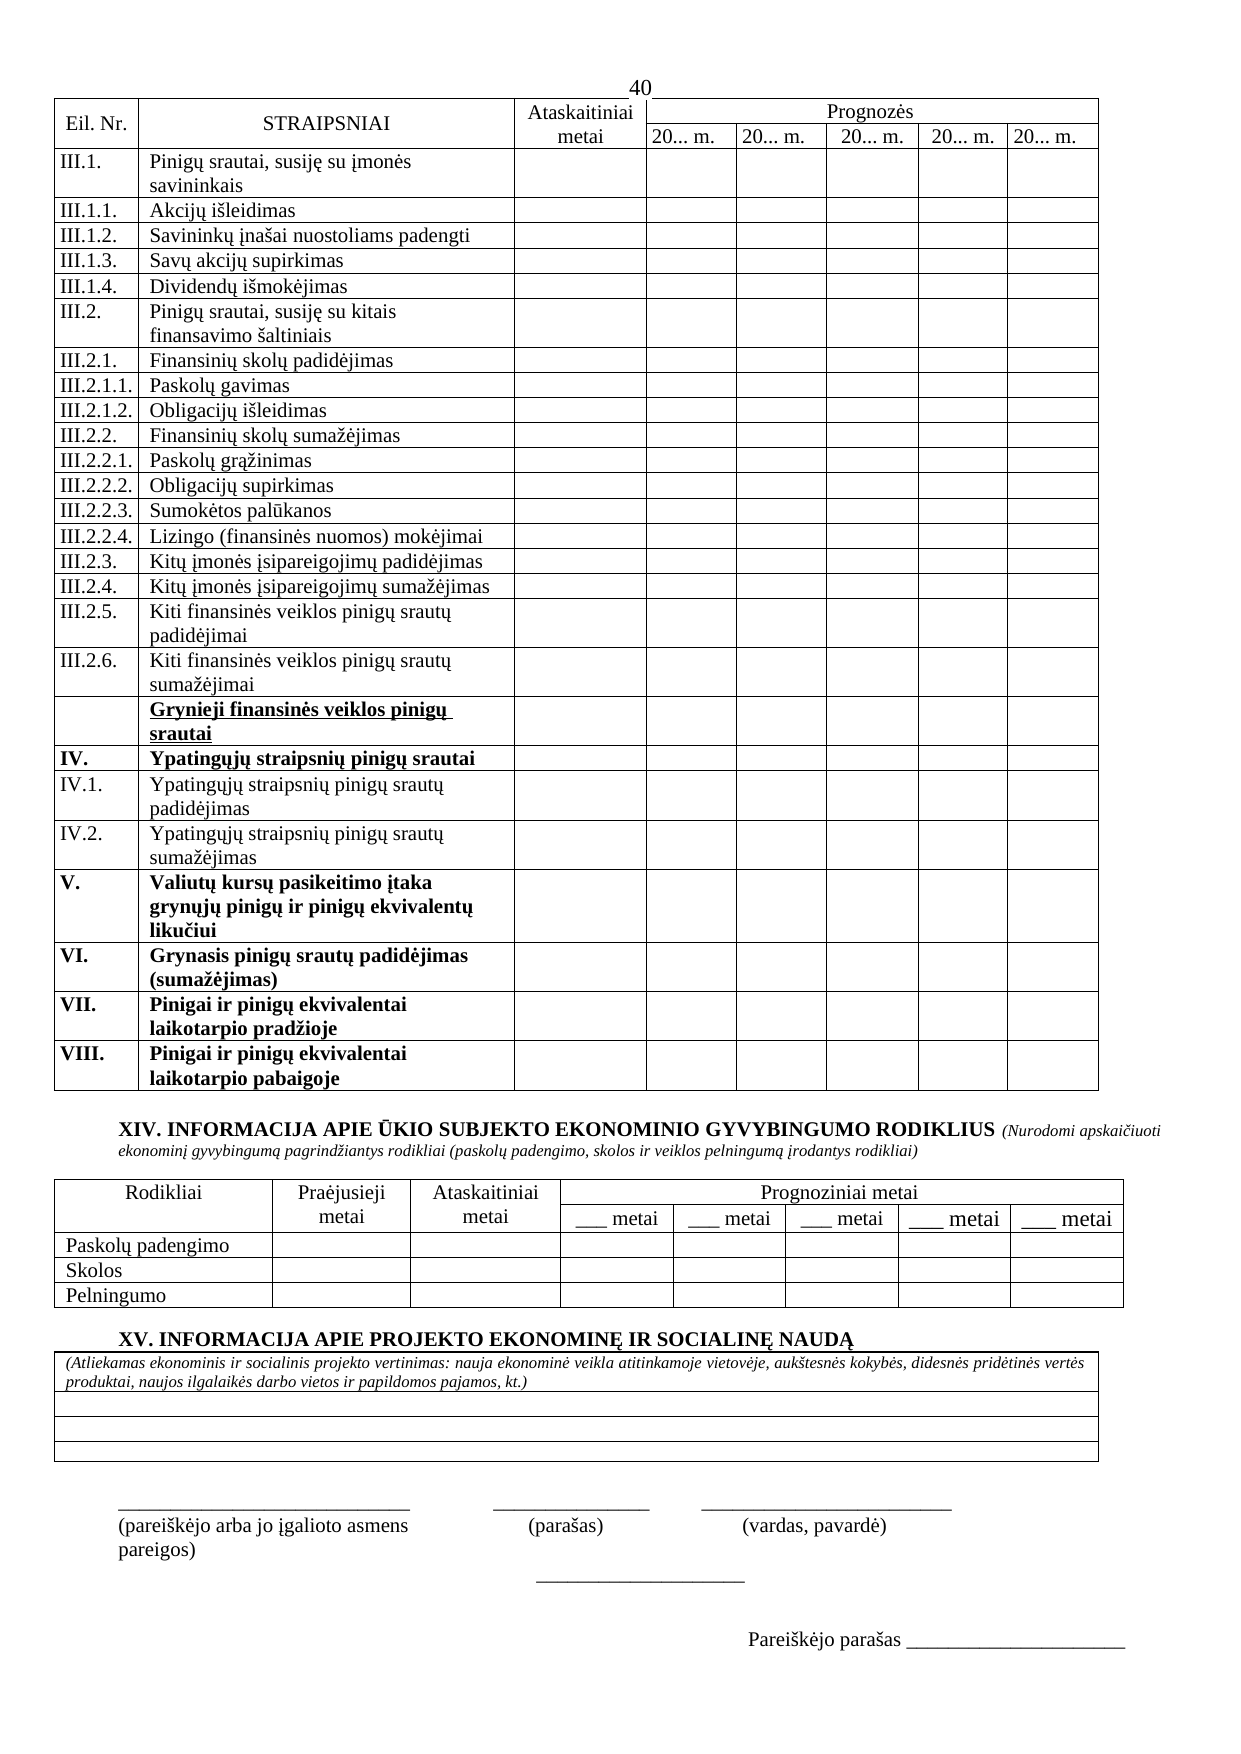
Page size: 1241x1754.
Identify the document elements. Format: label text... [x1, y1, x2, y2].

table_cell Lizingo (finansinės nuomos) mokėjimai [139, 524, 514, 548]
table_cell [674, 1258, 785, 1282]
table_cell [647, 524, 736, 548]
text ____________________ [118, 1561, 1162, 1585]
table_cell [919, 149, 1007, 197]
table_cell III.2.1. [55, 348, 138, 372]
table_cell [561, 1258, 673, 1282]
table_cell [647, 599, 736, 647]
table_cell [919, 348, 1007, 372]
table_cell [737, 299, 826, 347]
table_cell [647, 348, 736, 372]
table_cell [1008, 348, 1098, 372]
table_cell III.2. [55, 299, 138, 347]
table_cell [737, 599, 826, 647]
table_cell [919, 574, 1007, 598]
table_cell [515, 223, 646, 247]
table_cell [737, 348, 826, 372]
table_cell [647, 697, 736, 745]
table_cell [647, 149, 736, 197]
table_cell [647, 448, 736, 472]
table_cell [515, 821, 646, 869]
table_cell [827, 423, 918, 447]
table_cell [737, 574, 826, 598]
table_cell [411, 1233, 560, 1257]
table_cell [515, 1041, 646, 1089]
table_cell [1008, 697, 1098, 745]
table_cell 20... m. [827, 124, 918, 148]
table_cell [515, 398, 646, 422]
table_cell III.2.5. [55, 599, 138, 647]
text (pareiškėjo arba jo įgalioto asmens (parašas) (vardas, pavardė) [118, 1513, 1162, 1537]
table_cell Finansinių skolų sumažėjimas [139, 423, 514, 447]
table_cell [919, 373, 1007, 397]
table_header Eil. Nr. [55, 99, 138, 148]
table_cell 20... m. [647, 124, 736, 148]
table_cell [1008, 943, 1098, 991]
table_cell [1008, 574, 1098, 598]
table_cell [919, 870, 1007, 942]
text ____________________________ _______________ ________________________ [118, 1488, 1162, 1513]
table_cell [737, 249, 826, 272]
table_cell [515, 423, 646, 447]
table_cell Pelningumo [55, 1283, 272, 1307]
table_header Ataskaitiniai metai [411, 1180, 560, 1232]
table_cell [827, 373, 918, 397]
table_cell [919, 423, 1007, 447]
table_cell III.2.6. [55, 648, 138, 696]
table_cell [827, 574, 918, 598]
table_cell [1011, 1283, 1123, 1307]
table_cell 20... m. [737, 124, 826, 148]
table_cell [919, 992, 1007, 1040]
table_cell [1008, 373, 1098, 397]
table_cell [1008, 398, 1098, 422]
table_cell [737, 943, 826, 991]
table_cell [647, 223, 736, 247]
table_cell [737, 149, 826, 197]
table_cell [1011, 1233, 1123, 1257]
table_cell [737, 771, 826, 819]
text XV. INFORMACIJA APIE PROJEKTO EKONOMINĘ IR SOCIALINĘ NAUDĄ [118, 1327, 1162, 1351]
table_cell [647, 473, 736, 497]
table_cell [1008, 423, 1098, 447]
table_cell [273, 1258, 410, 1282]
table_cell [1008, 1041, 1098, 1089]
table_cell [827, 771, 918, 819]
table_cell [899, 1258, 1010, 1282]
table_cell III.2.3. [55, 549, 138, 573]
table_header STRAIPSNIAI [139, 99, 514, 148]
table_cell [919, 943, 1007, 991]
table_cell Kitų įmonės įsipareigojimų padidėjimas [139, 549, 514, 573]
table_cell [827, 473, 918, 497]
table_cell III.2.1.1. [55, 373, 138, 397]
table_cell IV. [55, 746, 138, 770]
table_cell Valiutų kursų pasikeitimo įtaka grynųjų pinigų ir pinigų ekvivalentų likučiui [139, 870, 514, 942]
table_cell [827, 149, 918, 197]
table_cell [919, 249, 1007, 272]
table_cell Pinigų srautai, susiję su įmonės savininkais [139, 149, 514, 197]
table_cell [737, 473, 826, 497]
table_cell [1008, 771, 1098, 819]
table_cell [919, 648, 1007, 696]
table_cell Ypatingųjų straipsnių pinigų srautų sumažėjimas [139, 821, 514, 869]
table_cell [737, 870, 826, 942]
table_cell [737, 549, 826, 573]
table_cell Ypatingųjų straipsnių pinigų srautai [139, 746, 514, 770]
table_cell [827, 992, 918, 1040]
table_cell [515, 697, 646, 745]
text pareigos) [118, 1537, 1162, 1561]
table_header Ataskaitiniai metai [515, 99, 646, 148]
table_cell III.2.4. [55, 574, 138, 598]
table_cell [515, 524, 646, 548]
table_cell [1008, 821, 1098, 869]
table_cell [827, 223, 918, 247]
table_cell Ypatingųjų straipsnių pinigų srautų padidėjimas [139, 771, 514, 819]
table_cell [737, 746, 826, 770]
table_cell [1008, 870, 1098, 942]
table_cell [647, 249, 736, 272]
table_cell [827, 274, 918, 298]
table_cell [561, 1283, 673, 1307]
table_cell [786, 1258, 898, 1282]
table_cell [899, 1233, 1010, 1257]
table_cell [1008, 274, 1098, 298]
table_cell [411, 1283, 560, 1307]
table_cell [737, 274, 826, 298]
table_cell [647, 870, 736, 942]
table_cell [737, 697, 826, 745]
table_cell [827, 524, 918, 548]
table_cell [1011, 1258, 1123, 1282]
table_header Praėjusieji metai [273, 1180, 410, 1232]
table_cell Finansinių skolų padidėjimas [139, 348, 514, 372]
table_cell Savininkų įnašai nuostoliams padengti [139, 223, 514, 247]
table_cell Sumokėtos palūkanos [139, 499, 514, 522]
table_cell [647, 943, 736, 991]
table_cell [674, 1283, 785, 1307]
table_cell [737, 398, 826, 422]
table_cell [919, 524, 1007, 548]
table_cell [737, 648, 826, 696]
table_cell [919, 398, 1007, 422]
table_cell III.1.1. [55, 198, 138, 222]
table_cell [919, 599, 1007, 647]
table_cell [647, 574, 736, 598]
table_cell [273, 1233, 410, 1257]
table_cell [515, 574, 646, 598]
table_cell VI. [55, 943, 138, 991]
table_cell Kiti finansinės veiklos pinigų srautų sumažėjimai [139, 648, 514, 696]
table_cell [737, 223, 826, 247]
table_cell [827, 299, 918, 347]
table_cell Kitų įmonės įsipareigojimų sumažėjimas [139, 574, 514, 598]
table_cell [55, 1442, 1098, 1461]
table_cell [827, 821, 918, 869]
table_cell [515, 299, 646, 347]
table_cell [919, 549, 1007, 573]
table_cell III.2.2.3. [55, 499, 138, 522]
table_cell [919, 1041, 1007, 1089]
table_cell [919, 771, 1007, 819]
table_cell [737, 198, 826, 222]
table_cell III.1. [55, 149, 138, 197]
table_header Rodikliai [55, 1180, 272, 1232]
table_cell V. [55, 870, 138, 942]
table_cell [827, 448, 918, 472]
table_cell Pinigai ir pinigų ekvivalentai laikotarpio pabaigoje [139, 1041, 514, 1089]
table_cell [515, 599, 646, 647]
table_cell [827, 249, 918, 272]
table_cell [647, 1041, 736, 1089]
table_cell [737, 423, 826, 447]
table_cell [919, 473, 1007, 497]
table_cell [899, 1283, 1010, 1307]
table_cell [647, 198, 736, 222]
table_cell [1008, 549, 1098, 573]
table_cell [647, 771, 736, 819]
table_cell [737, 524, 826, 548]
table_cell [1008, 448, 1098, 472]
table_cell [647, 648, 736, 696]
table_cell [647, 299, 736, 347]
table_cell [827, 943, 918, 991]
table_cell [827, 648, 918, 696]
table_cell Pinigai ir pinigų ekvivalentai laikotarpio pradžioje [139, 992, 514, 1040]
table_cell [827, 697, 918, 745]
table_cell [515, 549, 646, 573]
table_cell IV.2. [55, 821, 138, 869]
table_cell [515, 648, 646, 696]
table_cell [1008, 473, 1098, 497]
table_cell [919, 746, 1007, 770]
table_cell Pinigų srautai, susiję su kitais finansavimo šaltiniais [139, 299, 514, 347]
table_cell Savų akcijų supirkimas [139, 249, 514, 272]
table_cell [786, 1283, 898, 1307]
table_cell [561, 1233, 673, 1257]
table_cell [515, 249, 646, 272]
table_cell [515, 943, 646, 991]
table_cell [1008, 499, 1098, 522]
table_cell Paskolų gavimas [139, 373, 514, 397]
table_cell [273, 1283, 410, 1307]
table_cell [827, 1041, 918, 1089]
table_cell [647, 398, 736, 422]
table_cell [1008, 299, 1098, 347]
table_cell III.2.2.2. [55, 473, 138, 497]
table_cell Paskolų padengimo [55, 1233, 272, 1257]
table_cell III.2.2.1. [55, 448, 138, 472]
table_cell ___ metai [786, 1205, 898, 1232]
table_cell III.2.2. [55, 423, 138, 447]
table_cell 20... m. [919, 124, 1007, 148]
table_cell [737, 499, 826, 522]
table_cell ___ metai [1011, 1205, 1123, 1232]
table_cell [647, 746, 736, 770]
table_cell [827, 198, 918, 222]
table_cell Akcijų išleidimas [139, 198, 514, 222]
table_header Prognoziniai metai [561, 1180, 1123, 1204]
table_cell Obligacijų supirkimas [139, 473, 514, 497]
table_cell [827, 599, 918, 647]
table_cell [647, 373, 736, 397]
table_cell [1008, 524, 1098, 548]
table_cell [515, 746, 646, 770]
table_cell [515, 473, 646, 497]
table_cell [1008, 249, 1098, 272]
table_cell [827, 348, 918, 372]
table_cell [674, 1233, 785, 1257]
table_cell [827, 746, 918, 770]
table_cell [919, 299, 1007, 347]
table_cell [737, 992, 826, 1040]
table_cell [515, 274, 646, 298]
table_cell [647, 549, 736, 573]
table_cell [515, 870, 646, 942]
table_cell [647, 499, 736, 522]
table_cell [1008, 198, 1098, 222]
table_cell [647, 423, 736, 447]
table_cell [737, 373, 826, 397]
table_cell [1008, 149, 1098, 197]
table_cell [1008, 648, 1098, 696]
table_cell Kiti finansinės veiklos pinigų srautų padidėjimai [139, 599, 514, 647]
table_header (Atliekamas ekonominis ir socialinis projekto vertinimas: nauja ekonominė veikla atitinkamoje vietovėje, aukštesnės kokybės, didesnės pridėtinės vertės produktai, naujos ilgalaikės darbo vietos ir papildomos pajamos, kt.) [55, 1353, 1098, 1391]
table_cell [919, 499, 1007, 522]
table_cell Grynasis pinigų srautų padidėjimas (sumažėjimas) [139, 943, 514, 991]
table_cell [647, 992, 736, 1040]
table_cell [737, 821, 826, 869]
table_cell [647, 821, 736, 869]
table_cell [515, 348, 646, 372]
table_cell [919, 697, 1007, 745]
table_cell [55, 1417, 1098, 1441]
table_cell III.2.1.2. [55, 398, 138, 422]
table_cell [919, 223, 1007, 247]
table_cell III.2.2.4. [55, 524, 138, 548]
table_cell Dividendų išmokėjimas [139, 274, 514, 298]
table_cell VIII. [55, 1041, 138, 1089]
table_cell [786, 1233, 898, 1257]
table_cell [1008, 746, 1098, 770]
table_cell [515, 499, 646, 522]
table_cell III.1.4. [55, 274, 138, 298]
table_cell 20... m. [1008, 124, 1098, 148]
table_cell ___ metai [899, 1205, 1010, 1232]
table_cell Skolos [55, 1258, 272, 1282]
table_cell Paskolų grąžinimas [139, 448, 514, 472]
table_cell [515, 448, 646, 472]
text XIV. INFORMACIJA APIE ŪKIO SUBJEKTO EKONOMINIO GYVYBINGUMO RODIKLIUS (Nurodomi apskaičiuoti ekonominį gyvybingumą pagrindžiantys rodikliai (paskolų padengimo, skolos ir veiklos pelningumą įrodantys rodikliai) [118, 1117, 1162, 1160]
table_cell [827, 870, 918, 942]
table_cell [647, 274, 736, 298]
table_header Prognozės [647, 99, 1098, 123]
table_cell Obligacijų išleidimas [139, 398, 514, 422]
table_cell [55, 1392, 1098, 1416]
table_cell [411, 1258, 560, 1282]
table_cell [919, 198, 1007, 222]
table_cell [737, 1041, 826, 1089]
table_cell [55, 697, 138, 745]
table_cell [919, 448, 1007, 472]
table_cell ___ metai [674, 1205, 785, 1232]
table_cell VII. [55, 992, 138, 1040]
table_cell [827, 499, 918, 522]
table_cell ___ metai [561, 1205, 673, 1232]
table_cell III.1.3. [55, 249, 138, 272]
table_cell Grynieji finansinės veiklos pinigų srautai [139, 697, 514, 745]
table_cell IV.1. [55, 771, 138, 819]
table_cell [737, 448, 826, 472]
table_cell [515, 373, 646, 397]
table_cell [919, 821, 1007, 869]
table_cell [1008, 223, 1098, 247]
table_cell [1008, 992, 1098, 1040]
table_cell [1008, 599, 1098, 647]
table_cell [515, 992, 646, 1040]
table_cell [515, 198, 646, 222]
table_cell [515, 149, 646, 197]
table_cell III.1.2. [55, 223, 138, 247]
table_cell [515, 771, 646, 819]
table_cell [827, 398, 918, 422]
table_cell [827, 549, 918, 573]
table_cell [919, 274, 1007, 298]
